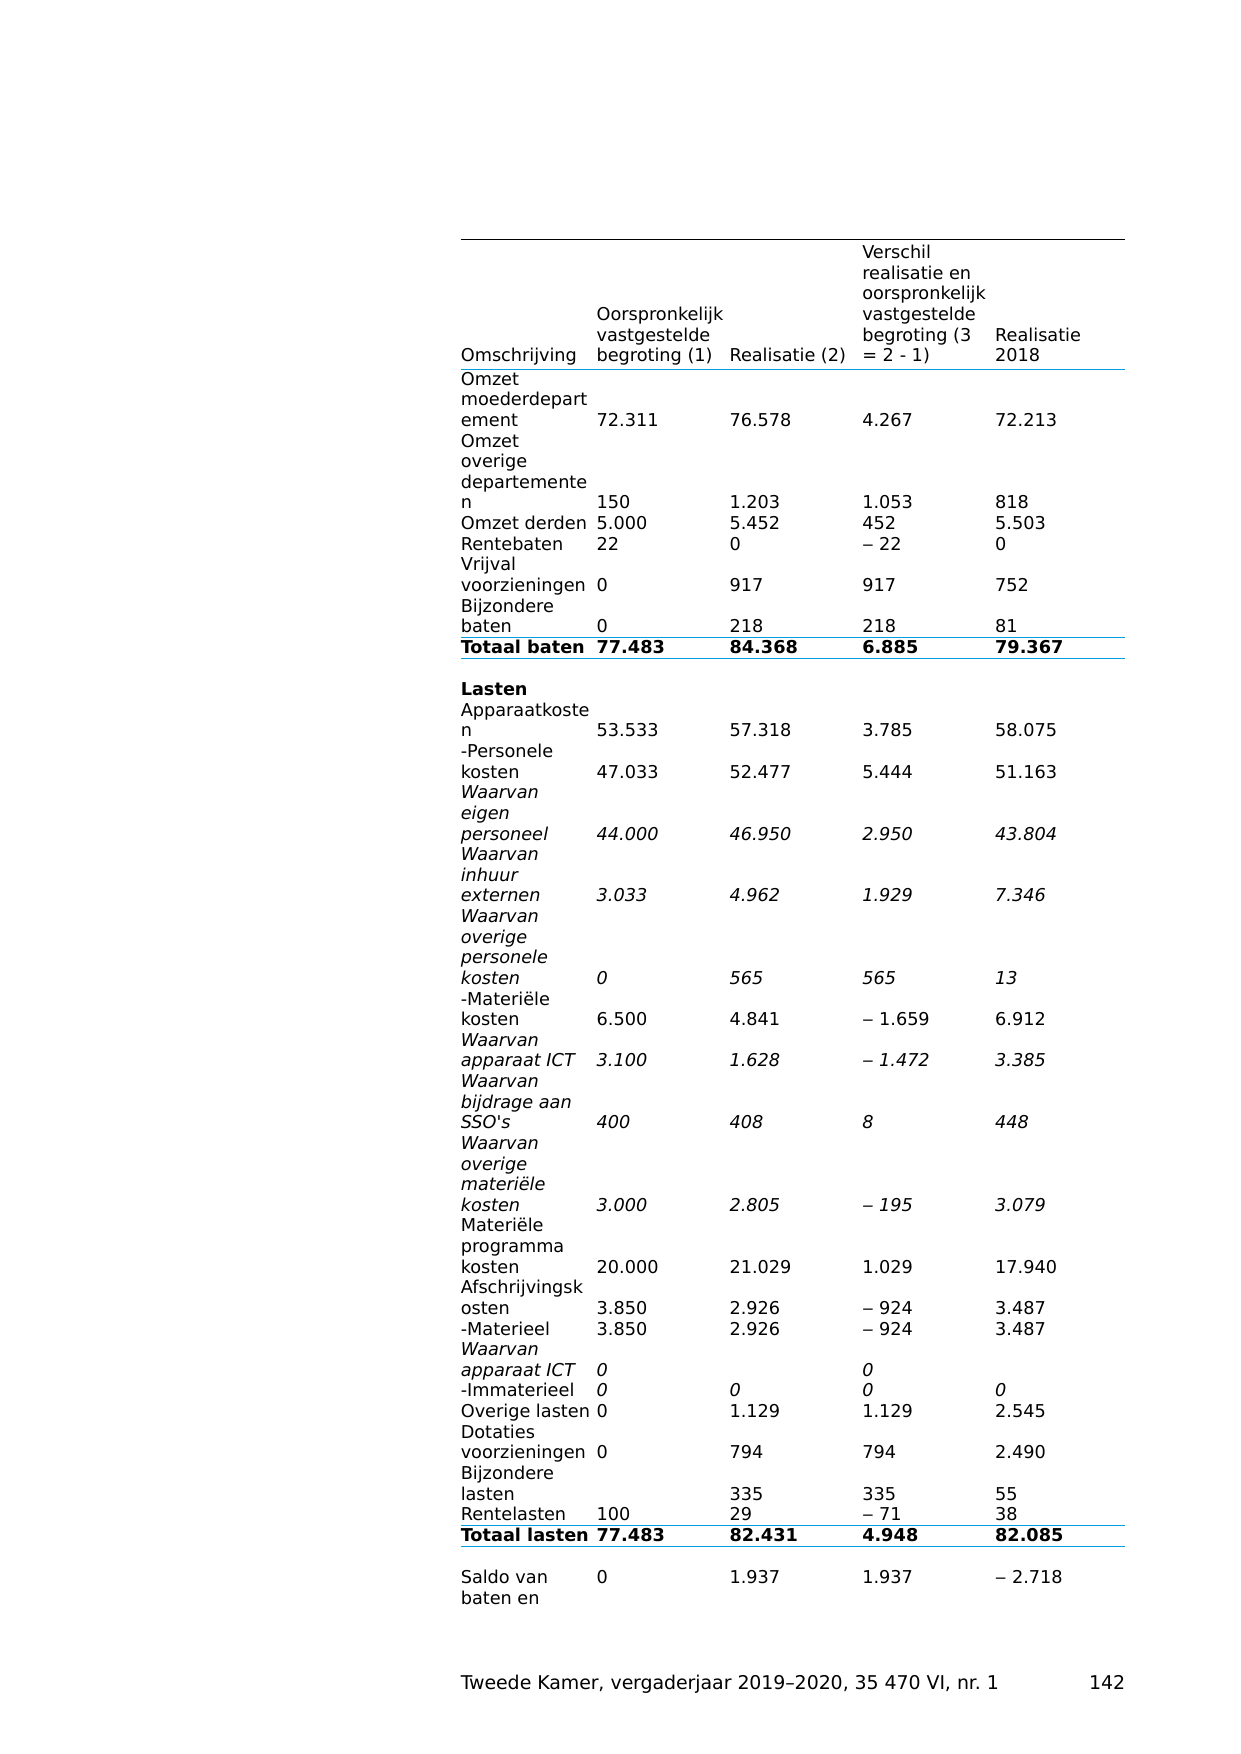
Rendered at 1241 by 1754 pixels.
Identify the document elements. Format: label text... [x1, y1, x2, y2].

table_cell 752 [992, 554, 1125, 596]
table_cell Waarvan inhuur externen [461, 844, 593, 906]
table_cell 1.129 [726, 1401, 859, 1422]
table_cell ‒ 1.659 [859, 989, 992, 1030]
table_cell 79.367 [992, 638, 1125, 658]
table_cell 4.962 [726, 844, 859, 906]
table_cell 17.940 [992, 1215, 1125, 1277]
table_cell Totaal baten [461, 638, 593, 658]
table_cell Omzet overige departementen [461, 431, 593, 513]
table_cell 565 [859, 906, 992, 988]
table_cell 6.912 [992, 989, 1125, 1030]
table_cell 0 [594, 1567, 726, 1608]
table_cell 0 [594, 906, 726, 988]
table_cell 0 [594, 1422, 726, 1463]
table_cell [859, 1547, 992, 1567]
table_cell 46.950 [726, 782, 859, 844]
table_cell [726, 679, 859, 700]
table_cell 55 [992, 1463, 1125, 1504]
table_cell Materiële programma kosten [461, 1215, 593, 1277]
table_cell 2.545 [992, 1401, 1125, 1422]
table_cell 4.267 [859, 370, 992, 431]
table_cell Waarvan overige materiële kosten [461, 1133, 593, 1215]
table_cell ‒ 2.718 [992, 1567, 1125, 1608]
table_cell 43.804 [992, 782, 1125, 844]
table_cell 452 [859, 513, 992, 534]
table_cell 3.850 [594, 1277, 726, 1318]
table_cell Bijzondere lasten [461, 1463, 593, 1504]
table_cell 3.385 [992, 1030, 1125, 1071]
table_cell -Immaterieel [461, 1380, 593, 1401]
table_cell -Personele kosten [461, 741, 593, 782]
table_cell 0 [594, 596, 726, 637]
table_cell ‒ 22 [859, 534, 992, 554]
table_cell Oorspronkelijk vastgestelde begroting (1) [594, 240, 726, 369]
table_cell 1.937 [726, 1567, 859, 1608]
table_cell ‒ 71 [859, 1504, 992, 1525]
table_cell 4.841 [726, 989, 859, 1030]
table_cell [726, 1339, 859, 1380]
table_cell [726, 659, 859, 679]
table_cell 0 [594, 1339, 726, 1380]
table_cell 2.950 [859, 782, 992, 844]
table_cell 6.500 [594, 989, 726, 1030]
table_cell Realisatie 2018 [992, 240, 1125, 369]
table_cell Waarvan overige personele kosten [461, 906, 593, 988]
table_cell 917 [859, 554, 992, 596]
table_cell 7.346 [992, 844, 1125, 906]
table_cell 20.000 [594, 1215, 726, 1277]
table_cell Omschrijving [461, 240, 593, 369]
table_cell 3.850 [594, 1319, 726, 1339]
table_cell Waarvan apparaat ICT [461, 1030, 593, 1071]
table_cell 6.885 [859, 638, 992, 658]
table_cell 917 [726, 554, 859, 596]
table_cell Rentebaten [461, 534, 593, 554]
table_cell 5.503 [992, 513, 1125, 534]
table_cell 0 [859, 1380, 992, 1401]
table_cell Verschil realisatie en oorspronkelijk vastgestelde begroting (3 = 2 - 1) [859, 240, 992, 369]
table_cell Lasten [461, 679, 593, 700]
table_cell -Materiële kosten [461, 989, 593, 1030]
table_cell Rentelasten [461, 1504, 593, 1525]
table_cell Omzet moederdepartement [461, 370, 593, 431]
table_cell 52.477 [726, 741, 859, 782]
table_cell 5.444 [859, 741, 992, 782]
table_cell 2.926 [726, 1277, 859, 1318]
table_cell Waarvan eigen personeel [461, 782, 593, 844]
table_cell Afschrijvingskosten [461, 1277, 593, 1318]
table_cell 0 [594, 1401, 726, 1422]
table_cell [726, 1547, 859, 1567]
table_cell [859, 679, 992, 700]
table_cell 84.368 [726, 638, 859, 658]
table_cell 218 [726, 596, 859, 637]
table_cell ‒ 195 [859, 1133, 992, 1215]
table_cell Apparaatkosten [461, 700, 593, 741]
table_cell Overige lasten [461, 1401, 593, 1422]
table_cell 0 [992, 1380, 1125, 1401]
table_cell [594, 659, 726, 679]
table_cell [992, 1339, 1125, 1380]
table_cell 400 [594, 1071, 726, 1133]
table_cell 82.431 [726, 1526, 859, 1546]
table_cell ‒ 1.472 [859, 1030, 992, 1071]
table_cell 335 [859, 1463, 992, 1504]
table_cell 38 [992, 1504, 1125, 1525]
table_cell 58.075 [992, 700, 1125, 741]
table_cell 72.311 [594, 370, 726, 431]
table_cell 0 [726, 1380, 859, 1401]
table_cell 47.033 [594, 741, 726, 782]
table_cell -Materieel [461, 1319, 593, 1339]
table_cell 29 [726, 1504, 859, 1525]
table_cell 1.129 [859, 1401, 992, 1422]
table_cell 57.318 [726, 700, 859, 741]
table_cell 3.785 [859, 700, 992, 741]
table_cell [594, 679, 726, 700]
table_cell 100 [594, 1504, 726, 1525]
table_cell 1.053 [859, 431, 992, 513]
table_cell 448 [992, 1071, 1125, 1133]
table_cell [461, 1547, 593, 1567]
table_cell 794 [726, 1422, 859, 1463]
table_cell [859, 659, 992, 679]
table_cell Bijzondere baten [461, 596, 593, 637]
table_cell 53.533 [594, 700, 726, 741]
table_cell 44.000 [594, 782, 726, 844]
table_cell Realisatie (2) [726, 240, 859, 369]
table_cell 51.163 [992, 741, 1125, 782]
table_cell 3.487 [992, 1319, 1125, 1339]
table_header Tabel 85 Staat van baten en lasten van het baten-lastenagentschap NFI (bedragen x € 1.000) [461, 191, 1125, 239]
table_cell 82.085 [992, 1526, 1125, 1546]
table_cell 1.937 [859, 1567, 992, 1608]
table_cell 150 [594, 431, 726, 513]
table_cell ‒ 924 [859, 1277, 992, 1318]
table_cell 77.483 [594, 638, 726, 658]
table_cell 3.487 [992, 1277, 1125, 1318]
table_cell 4.948 [859, 1526, 992, 1546]
table_cell [594, 1547, 726, 1567]
table_cell 1.628 [726, 1030, 859, 1071]
table_cell [992, 659, 1125, 679]
table_cell Waarvan bijdrage aan SSO's [461, 1071, 593, 1133]
table_cell ‒ 924 [859, 1319, 992, 1339]
table_cell 8 [859, 1071, 992, 1133]
table_cell 2.926 [726, 1319, 859, 1339]
table_cell 218 [859, 596, 992, 637]
table_cell Omzet derden [461, 513, 593, 534]
table_cell 2.805 [726, 1133, 859, 1215]
table_cell 77.483 [594, 1526, 726, 1546]
table_cell 76.578 [726, 370, 859, 431]
table_cell 5.452 [726, 513, 859, 534]
table_cell 3.000 [594, 1133, 726, 1215]
table_cell 565 [726, 906, 859, 988]
table_cell [594, 1463, 726, 1504]
table_cell 5.000 [594, 513, 726, 534]
table_cell 2.490 [992, 1422, 1125, 1463]
table_cell 794 [859, 1422, 992, 1463]
table_cell [992, 1547, 1125, 1567]
table_cell 3.033 [594, 844, 726, 906]
table_cell Vrijval voorzieningen [461, 554, 593, 596]
table_cell 1.029 [859, 1215, 992, 1277]
table_cell 1.929 [859, 844, 992, 906]
table_cell 0 [992, 534, 1125, 554]
table_cell 0 [594, 554, 726, 596]
table_cell 81 [992, 596, 1125, 637]
table_cell 72.213 [992, 370, 1125, 431]
table_cell 22 [594, 534, 726, 554]
table_cell 3.100 [594, 1030, 726, 1071]
table_cell [461, 659, 593, 679]
table_cell Dotaties voorzieningen [461, 1422, 593, 1463]
table_cell 335 [726, 1463, 859, 1504]
table_cell 13 [992, 906, 1125, 988]
table_cell Waarvan apparaat ICT [461, 1339, 593, 1380]
table_cell Saldo van baten en [461, 1567, 593, 1608]
table_cell 1.203 [726, 431, 859, 513]
table_cell 3.079 [992, 1133, 1125, 1215]
table_cell [992, 679, 1125, 700]
table_cell 21.029 [726, 1215, 859, 1277]
table_cell 818 [992, 431, 1125, 513]
table_cell 0 [859, 1339, 992, 1380]
table_cell 408 [726, 1071, 859, 1133]
table_cell 0 [726, 534, 859, 554]
table_cell 0 [594, 1380, 726, 1401]
table_cell Totaal lasten [461, 1526, 593, 1546]
